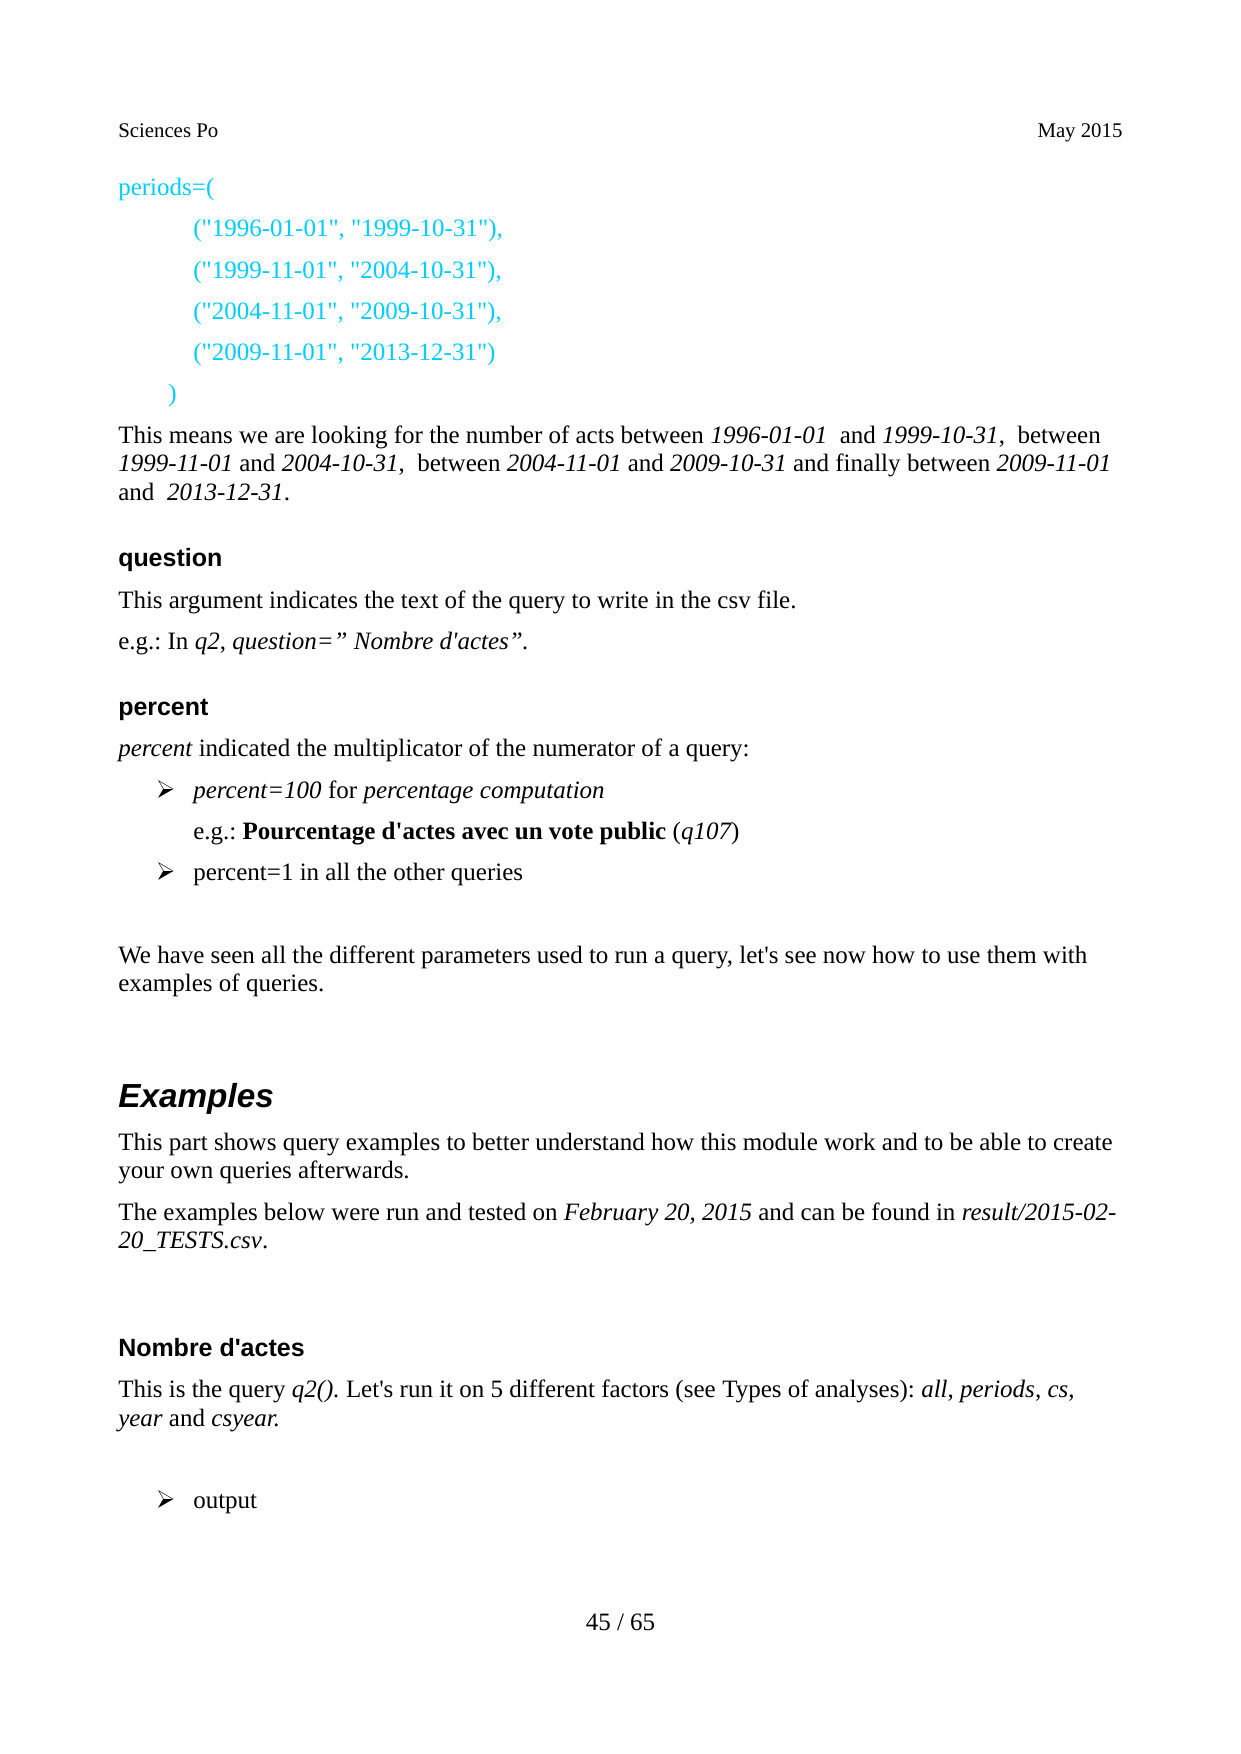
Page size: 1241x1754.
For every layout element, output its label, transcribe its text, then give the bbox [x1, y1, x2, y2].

text ("1999-11-01", "2004-10-31"), [118, 255, 1122, 283]
text ("2009-11-01", "2013-12-31") [118, 337, 1122, 366]
list e.g.: Pourcentage d'actes avec un vote public (q107) [156, 816, 1122, 845]
text The examples below were run and tested on February 20, 2015 and can be found in result/2015-02-20_TESTS.csv. [118, 1197, 1122, 1254]
list percent=100 for percentage computation [156, 775, 1122, 803]
subtitle Examples [118, 1076, 1122, 1114]
text We have seen all the different parameters used to run a query, let's see now how to use them with examples of queries. [118, 940, 1122, 997]
text percent indicated the multiplicator of the numerator of a query: [118, 733, 1122, 762]
subtitle Nombre d'actes [118, 1333, 1122, 1362]
text This means we are looking for the number of acts between 1996-01-01 and 1999-10-31, between 1999-11-01 and 2004-10-31, between 2004-11-01 and 2009-10-31 and finally between 2009-11-01 and 2013-12-31. [118, 420, 1122, 506]
text ("2004-11-01", "2009-10-31"), [118, 296, 1122, 325]
text This is the query q2(). Let's run it on 5 different factors (see Types of analyses): all, periods, cs, year and csyear. [118, 1374, 1122, 1432]
text This argument indicates the text of the query to write in the csv file. [118, 585, 1122, 613]
text ("1996-01-01", "1999-10-31"), [118, 213, 1122, 242]
text ) [118, 378, 1122, 407]
subtitle question [118, 543, 1122, 572]
text periods=( [118, 172, 1122, 201]
list percent=1 in all the other queries [156, 857, 1122, 886]
list output [156, 1486, 1122, 1514]
text This part shows query examples to better understand how this module work and to be able to create your own queries afterwards. [118, 1127, 1122, 1184]
subtitle percent [118, 692, 1122, 721]
text e.g.: In q2, question=” Nombre d'actes”. [118, 626, 1122, 655]
